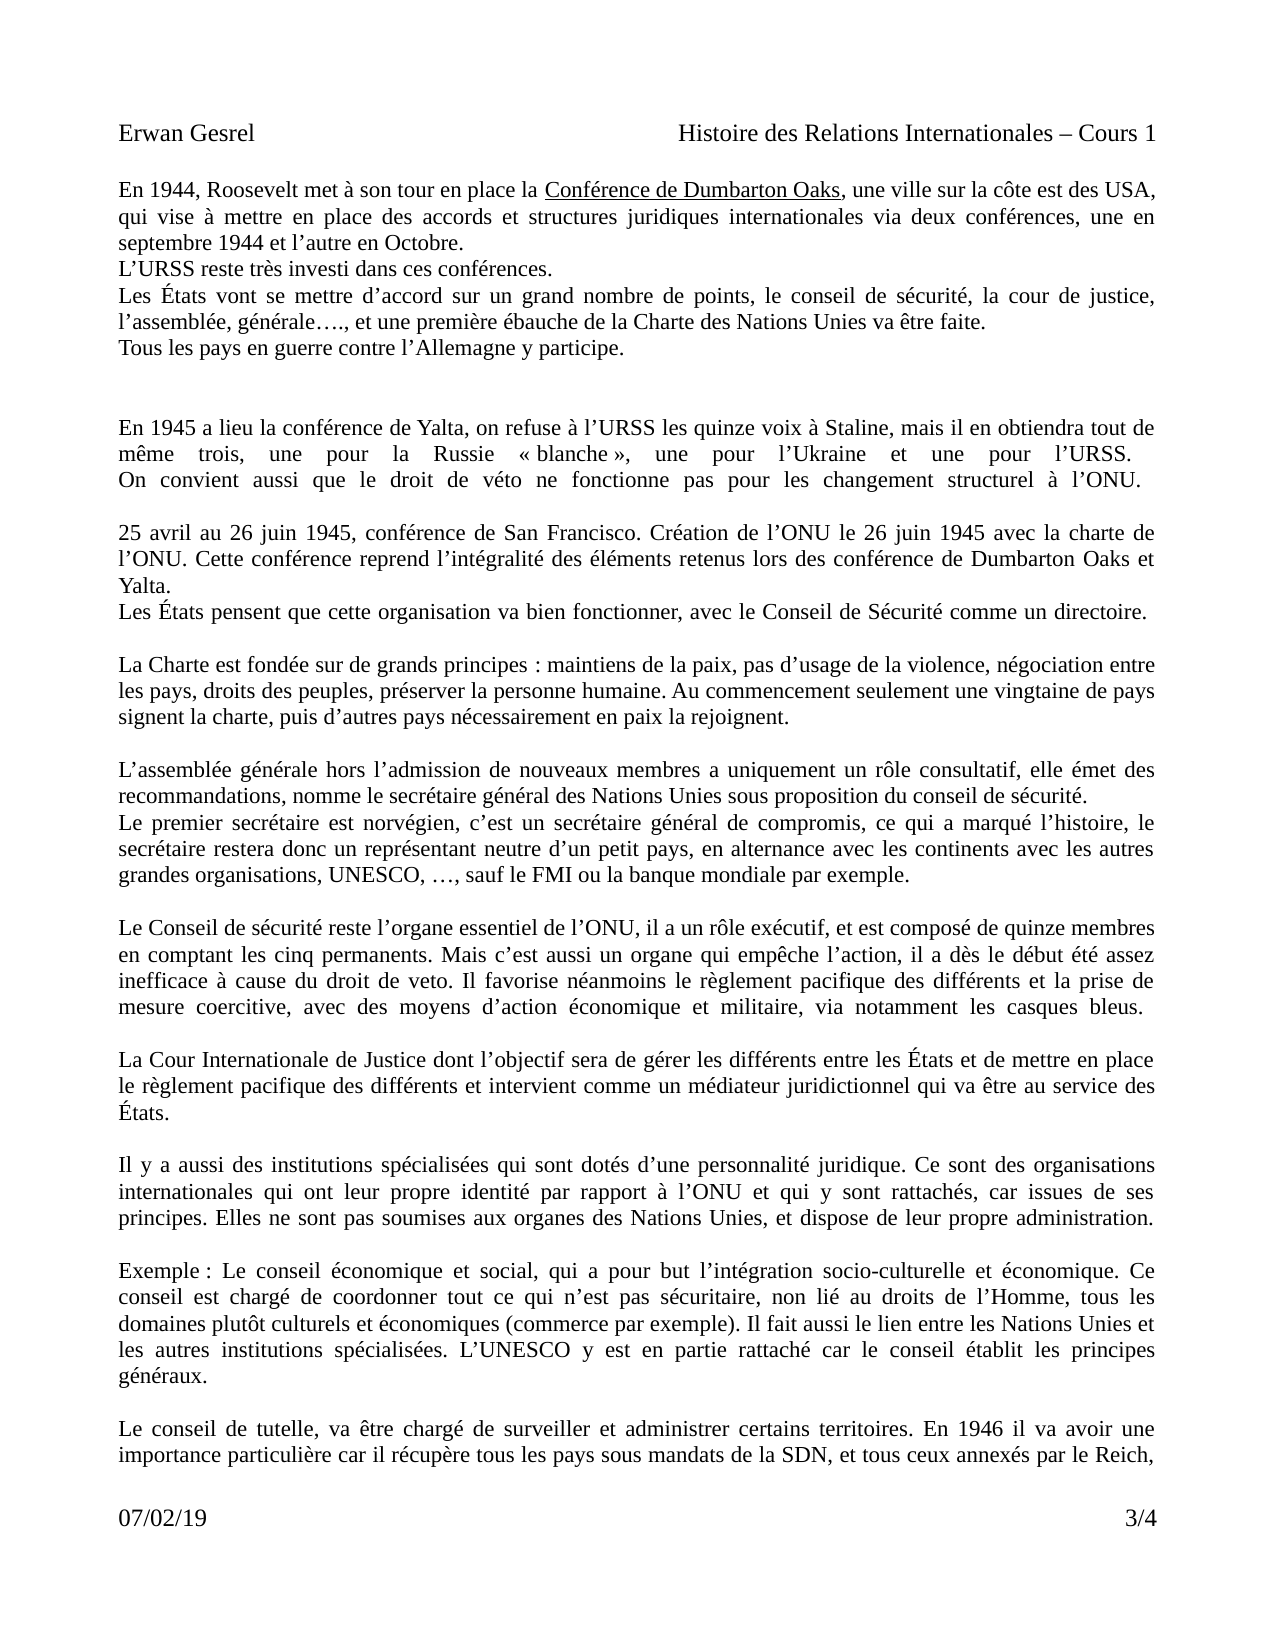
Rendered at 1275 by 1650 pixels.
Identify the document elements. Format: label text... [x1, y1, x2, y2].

text Le premier secrétaire est norvégien, c’est un secrétaire général de compromis, ce qui a marqué l’histoire, le secrétaire restera donc un représentant neutre d’un petit pays, en alternance avec les continents avec les autres grandes organisations, UNESCO, …, sauf le FMI ou la banque mondiale par exemple. [118, 809, 1157, 888]
text La Cour Internationale de Justice dont l’objectif sera de gérer les différents entre les États et de mettre en place le règlement pacifique des différents et intervient comme un médiateur juridictionnel qui va être au service des États. [118, 1046, 1157, 1125]
text Le Conseil de sécurité reste l’organe essentiel de l’ONU, il a un rôle exécutif, et est composé de quinze membres en comptant les cinq permanents. Mais c’est aussi un organe qui empêche l’action, il a dès le début été assez inefficace à cause du droit de veto. Il favorise néanmoins le règlement pacifique des différents et la prise de mesure coercitive, avec des moyens d’action économique et militaire, via notamment les casques bleus. [118, 914, 1157, 1046]
text Exemple : Le conseil économique et social, qui a pour but l’intégration socio-culturelle et économique. Ce conseil est chargé de coordonner tout ce qui n’est pas sécuritaire, non lié au droits de l’Homme, tous les domaines plutôt culturels et économiques (commerce par exemple). Il fait aussi le lien entre les Nations Unies et les autres institutions spécialisées. L’UNESCO y est en partie rattaché car le conseil établit les principes généraux. [118, 1257, 1157, 1415]
text En 1944, Roosevelt met à son tour en place la Conférence de Dumbarton Oaks, une ville sur la côte est des USA, qui vise à mettre en place des accords et structures juridiques internationales via deux conférences, une en septembre 1944 et l’autre en Octobre. [118, 176, 1157, 255]
text La Charte est fondée sur de grands principes : maintiens de la paix, pas d’usage de la violence, négociation entre les pays, droits des peuples, préserver la personne humaine. Au commencement seulement une vingtaine de pays signent la charte, puis d’autres pays nécessairement en paix la rejoignent. [118, 651, 1157, 730]
text L’URSS reste très investi dans ces conférences. [118, 255, 1157, 282]
text L’assemblée générale hors l’admission de nouveaux membres a uniquement un rôle consultatif, elle émet des recommandations, nomme le secrétaire général des Nations Unies sous proposition du conseil de sécurité. [118, 756, 1157, 809]
text Le conseil de tutelle, va être chargé de surveiller et administrer certains territoires. En 1946 il va avoir une importance particulière car il récupère tous les pays sous mandats de la SDN, et tous ceux annexés par le Reich, [118, 1415, 1157, 1468]
text En 1945 a lieu la conférence de Yalta, on refuse à l’URSS les quinze voix à Staline, mais il en obtiendra tout de même trois, une pour la Russie « blanche », une pour l’Ukraine et une pour l’URSS. On convient aussi que le droit de véto ne fonctionne pas pour les changement structurel à l’ONU. 25 avril au 26 juin 1945, conférence de San Francisco. Création de l’ONU le 26 juin 1945 avec la charte de l’ONU. Cette conférence reprend l’intégralité des éléments retenus lors des conférence de Dumbarton Oaks et Yalta. Les États pensent que cette organisation va bien fonctionner, avec le Conseil de Sécurité comme un directoire. [118, 413, 1157, 651]
text Les États vont se mettre d’accord sur un grand nombre de points, le conseil de sécurité, la cour de justice, l’assemblée, générale…., et une première ébauche de la Charte des Nations Unies va être faite. Tous les pays en guerre contre l’Allemagne y participe. [118, 282, 1157, 361]
text Il y a aussi des institutions spécialisées qui sont dotés d’une personnalité juridique. Ce sont des organisations internationales qui ont leur propre identité par rapport à l’ONU et qui y sont rattachés, car issues de ses principes. Elles ne sont pas soumises aux organes des Nations Unies, et dispose de leur propre administration. [118, 1151, 1157, 1257]
